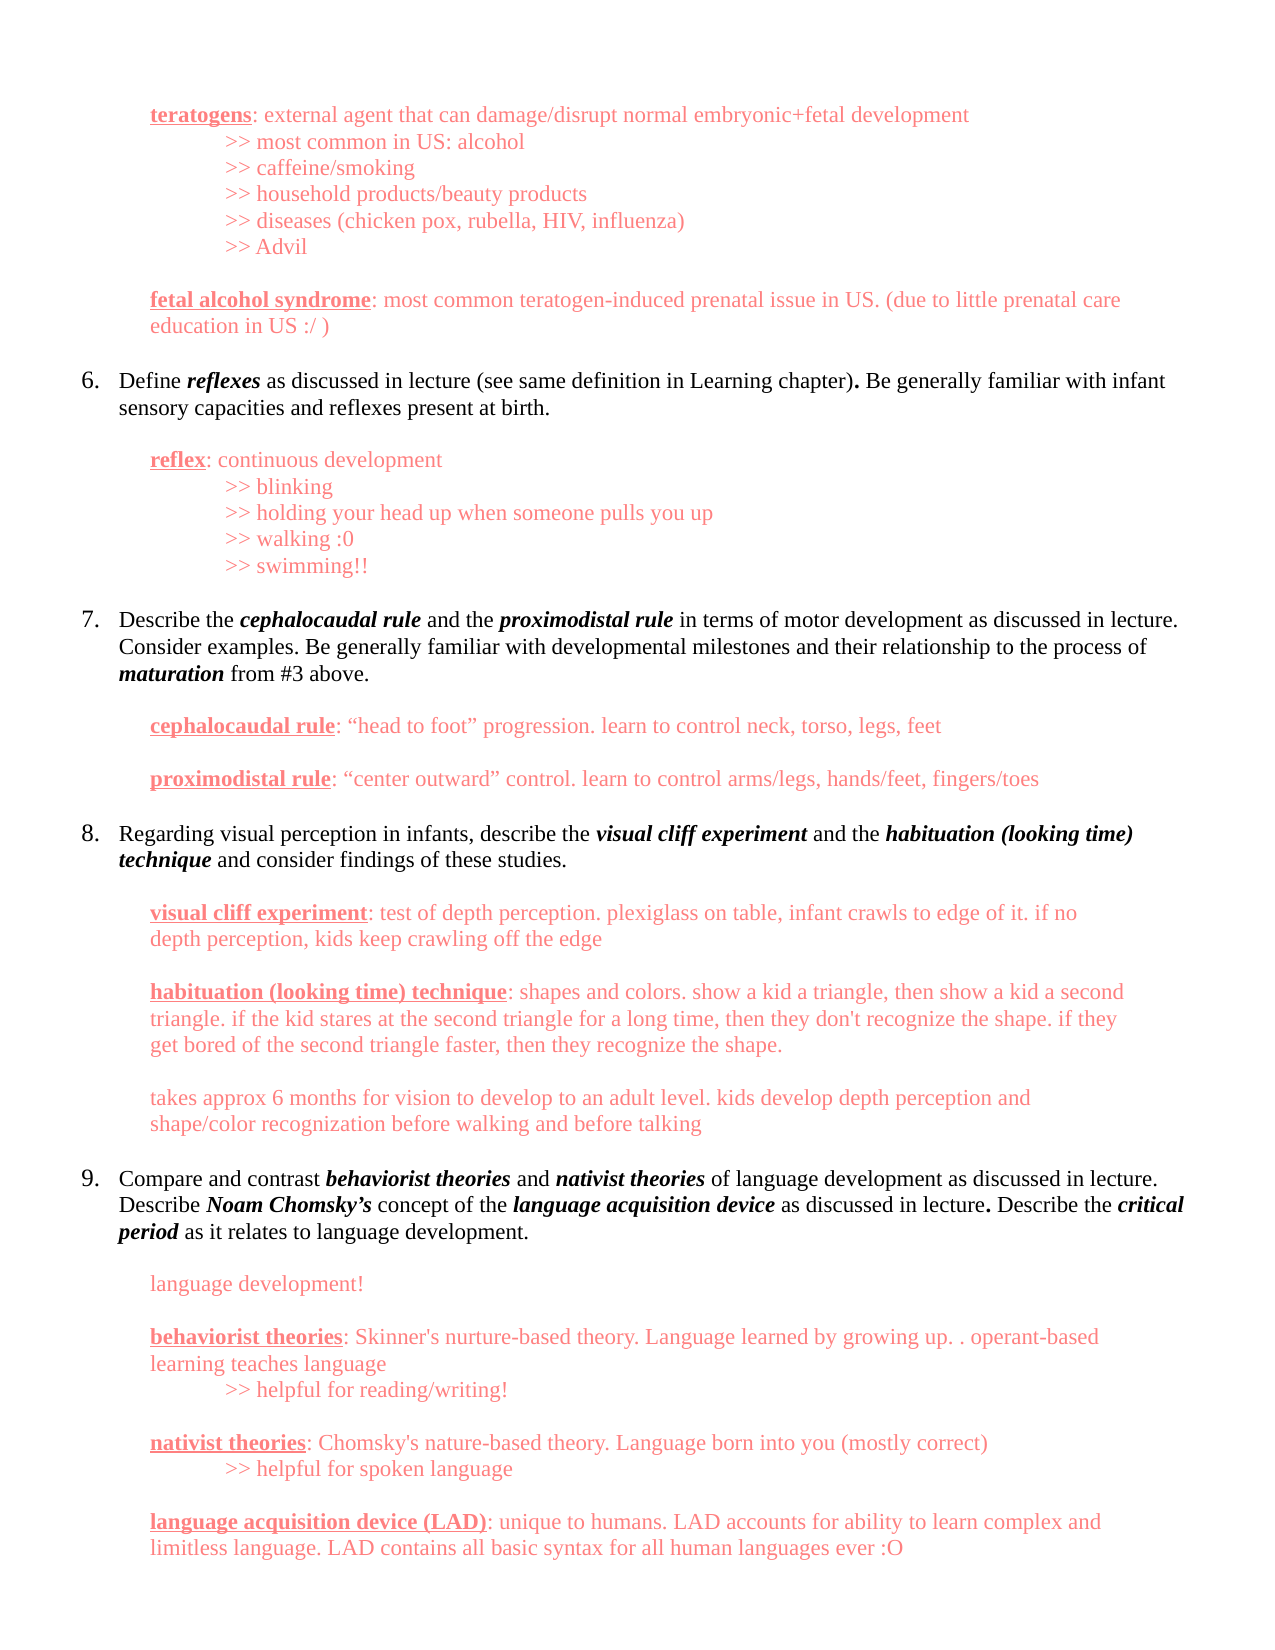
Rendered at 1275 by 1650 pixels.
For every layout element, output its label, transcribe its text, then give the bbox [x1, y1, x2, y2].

text nativist theories: Chomsky's nature-based theory. Language born into you (mostly correct) [150, 1429, 1125, 1455]
text >> helpful for reading/writing! [150, 1376, 1125, 1402]
text >> diseases (chicken pox, rubella, HIV, influenza) [150, 207, 1125, 233]
text behaviorist theories: Skinner's nurture-based theory. Language learned by growing up. . operant-based learning teaches language [150, 1323, 1125, 1376]
text >> swimming!! [150, 552, 1125, 578]
text >> holding your head up when someone pulls you up [150, 499, 1125, 525]
list Describe the cephalocaudal rule and the proximodistal rule in terms of motor development as discussed in lecture. Consider examples. Be generally familiar with developmental milestones and their relationship to the process of maturation from #3 above. [81, 604, 1200, 686]
list Compare and contrast behaviorist theories and nativist theories of language development as discussed in lecture. Describe Noam Chomsky’s concept of the language acquisition device as discussed in lecture. Describe the critical period as it relates to language development. [81, 1163, 1200, 1244]
text language acquisition device (LAD): unique to humans. LAD accounts for ability to learn complex and limitless language. LAD contains all basic syntax for all human languages ever :O [150, 1508, 1125, 1560]
text >> most common in US: alcohol [150, 128, 1125, 154]
text >> Advil [150, 233, 1125, 259]
text visual cliff experiment: test of depth perception. plexiglass on table, infant crawls to edge of it. if no depth perception, kids keep crawling off the edge [150, 899, 1125, 952]
text fetal alcohol syndrome: most common teratogen-induced prenatal issue in US. (due to little prenatal care education in US :/ ) [150, 286, 1125, 338]
list Regarding visual perception in infants, describe the visual cliff experiment and the habituation (looking time) technique and consider findings of these studies. [81, 818, 1200, 873]
text takes approx 6 months for vision to develop to an adult level. kids develop depth perception and shape/color recognization before walking and before talking [150, 1084, 1125, 1136]
text teratogens: external agent that can damage/disrupt normal embryonic+fetal development [150, 101, 1125, 128]
text >> caffeine/smoking [150, 154, 1125, 180]
text cephalocaudal rule: “head to foot” progression. learn to control neck, torso, legs, feet [150, 712, 1125, 739]
text habituation (looking time) technique: shapes and colors. show a kid a triangle, then show a kid a second triangle. if the kid stares at the second triangle for a long time, then they don't recognize the shape. if they get bored of the second triangle faster, then they recognize the shape. [150, 978, 1125, 1057]
text language development! [150, 1271, 1125, 1297]
text >> helpful for spoken language [150, 1455, 1125, 1481]
text >> walking :0 [150, 525, 1125, 552]
text proximodistal rule: “center outward” control. learn to control arms/legs, hands/feet, fingers/toes [150, 765, 1125, 791]
text >> household products/beauty products [150, 180, 1125, 207]
text reflex: continuous development [150, 446, 1125, 473]
text >> blinking [150, 473, 1125, 499]
list Define reflexes as discussed in lecture (see same definition in Learning chapter). Be generally familiar with infant sensory capacities and reflexes present at birth. [81, 365, 1200, 420]
